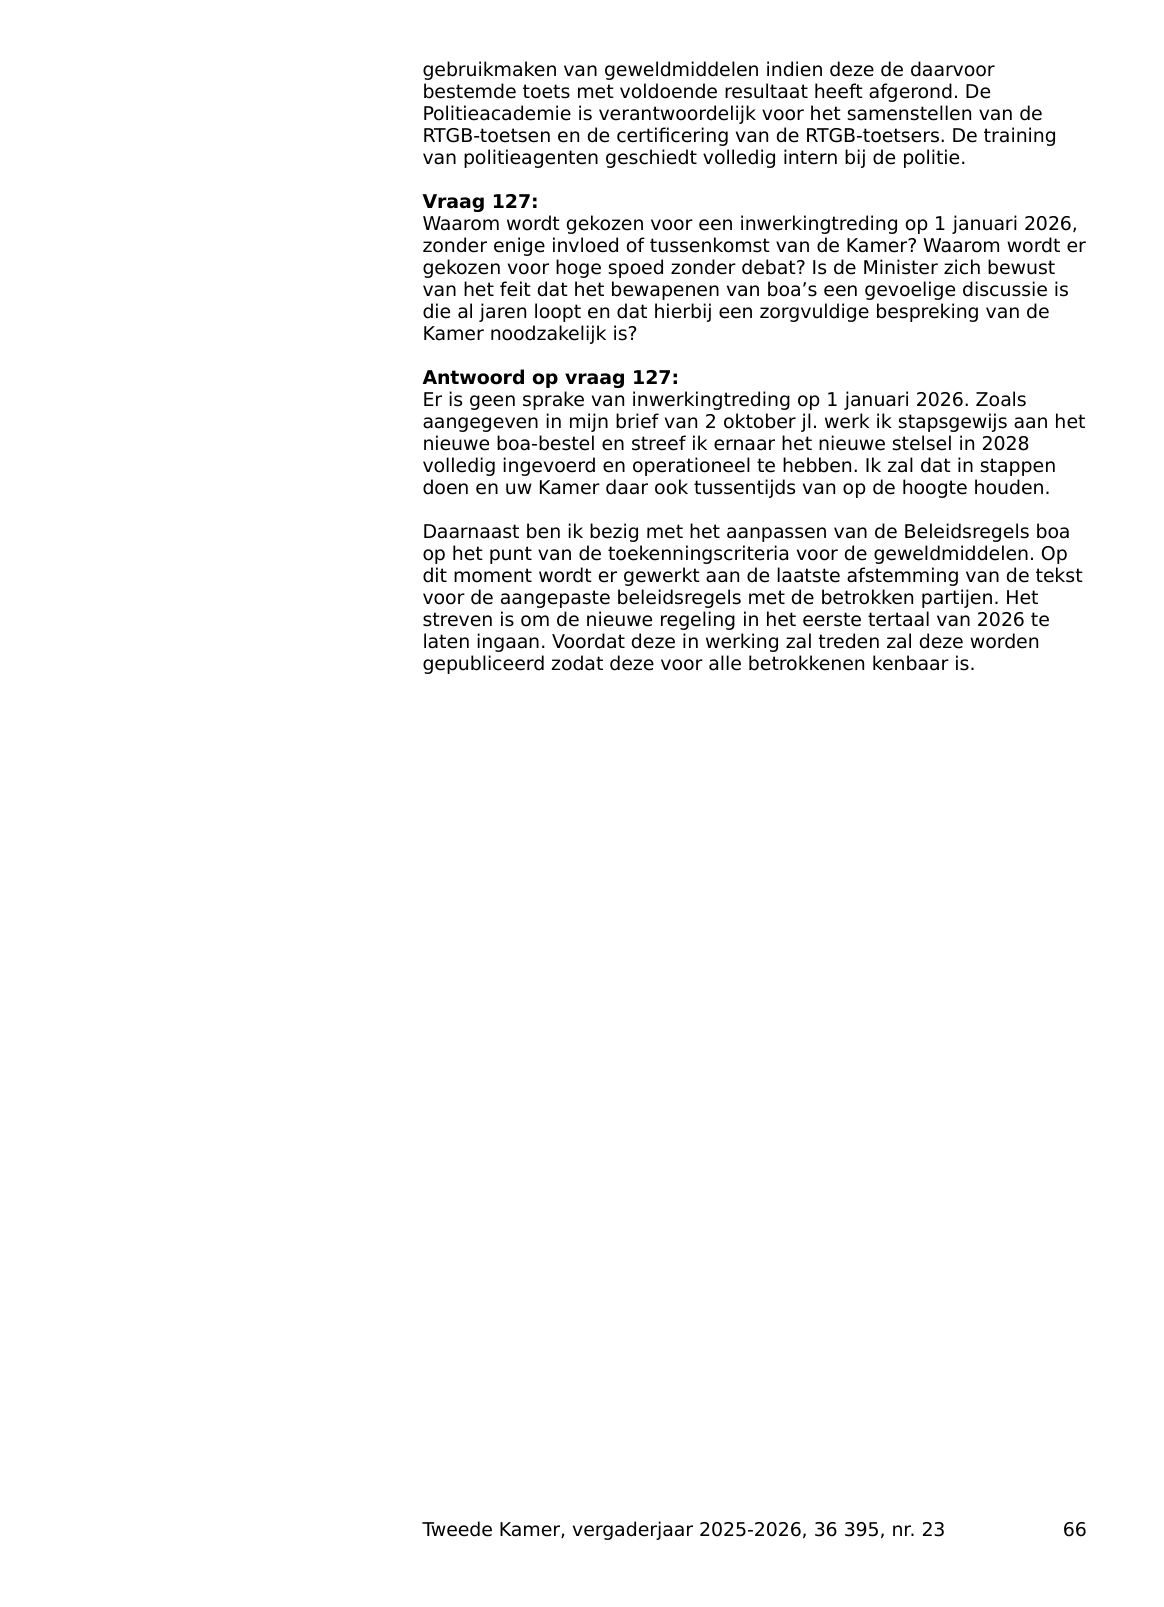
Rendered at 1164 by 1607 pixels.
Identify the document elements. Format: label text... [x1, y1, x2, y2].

text Antwoord op vraag 127: [422, 367, 1087, 389]
text Daarnaast ben ik bezig met het aanpassen van de Beleidsregels boa op het punt van de toekenningscriteria voor de geweldmiddelen. Op dit moment wordt er gewerkt aan de laatste afstemming van de tekst voor de aangepaste beleidsregels met de betrokken partijen. Het streven is om de nieuwe regeling in het eerste tertaal van 2026 te laten ingaan. Voordat deze in werking zal treden zal deze worden gepubliceerd zodat deze voor alle betrokkenen kenbaar is. [422, 521, 1087, 675]
text Waarom wordt gekozen voor een inwerkingtreding op 1 januari 2026, zonder enige invloed of tussenkomst van de Kamer? Waarom wordt er gekozen voor hoge spoed zonder debat? Is de Minister zich bewust van het feit dat het bewapenen van boa’s een gevoelige discussie is die al jaren loopt en dat hierbij een zorgvuldige bespreking van de Kamer noodzakelijk is? [422, 213, 1087, 345]
text Er is geen sprake van inwerkingtreding op 1 januari 2026. Zoals aangegeven in mijn brief van 2 oktober jl. werk ik stapsgewijs aan het nieuwe boa-bestel en streef ik ernaar het nieuwe stelsel in 2028 volledig ingevoerd en operationeel te hebben. Ik zal dat in stappen doen en uw Kamer daar ook tussentijds van op de hoogte houden. [422, 389, 1087, 499]
text gebruikmaken van geweldmiddelen indien deze de daarvoor bestemde toets met voldoende resultaat heeft afgerond. De Politieacademie is verantwoordelijk voor het samenstellen van de RTGB-toetsen en de certificering van de RTGB-toetsers. De training van politieagenten geschiedt volledig intern bij de politie. [422, 59, 1087, 169]
text Vraag 127: [422, 191, 1087, 213]
